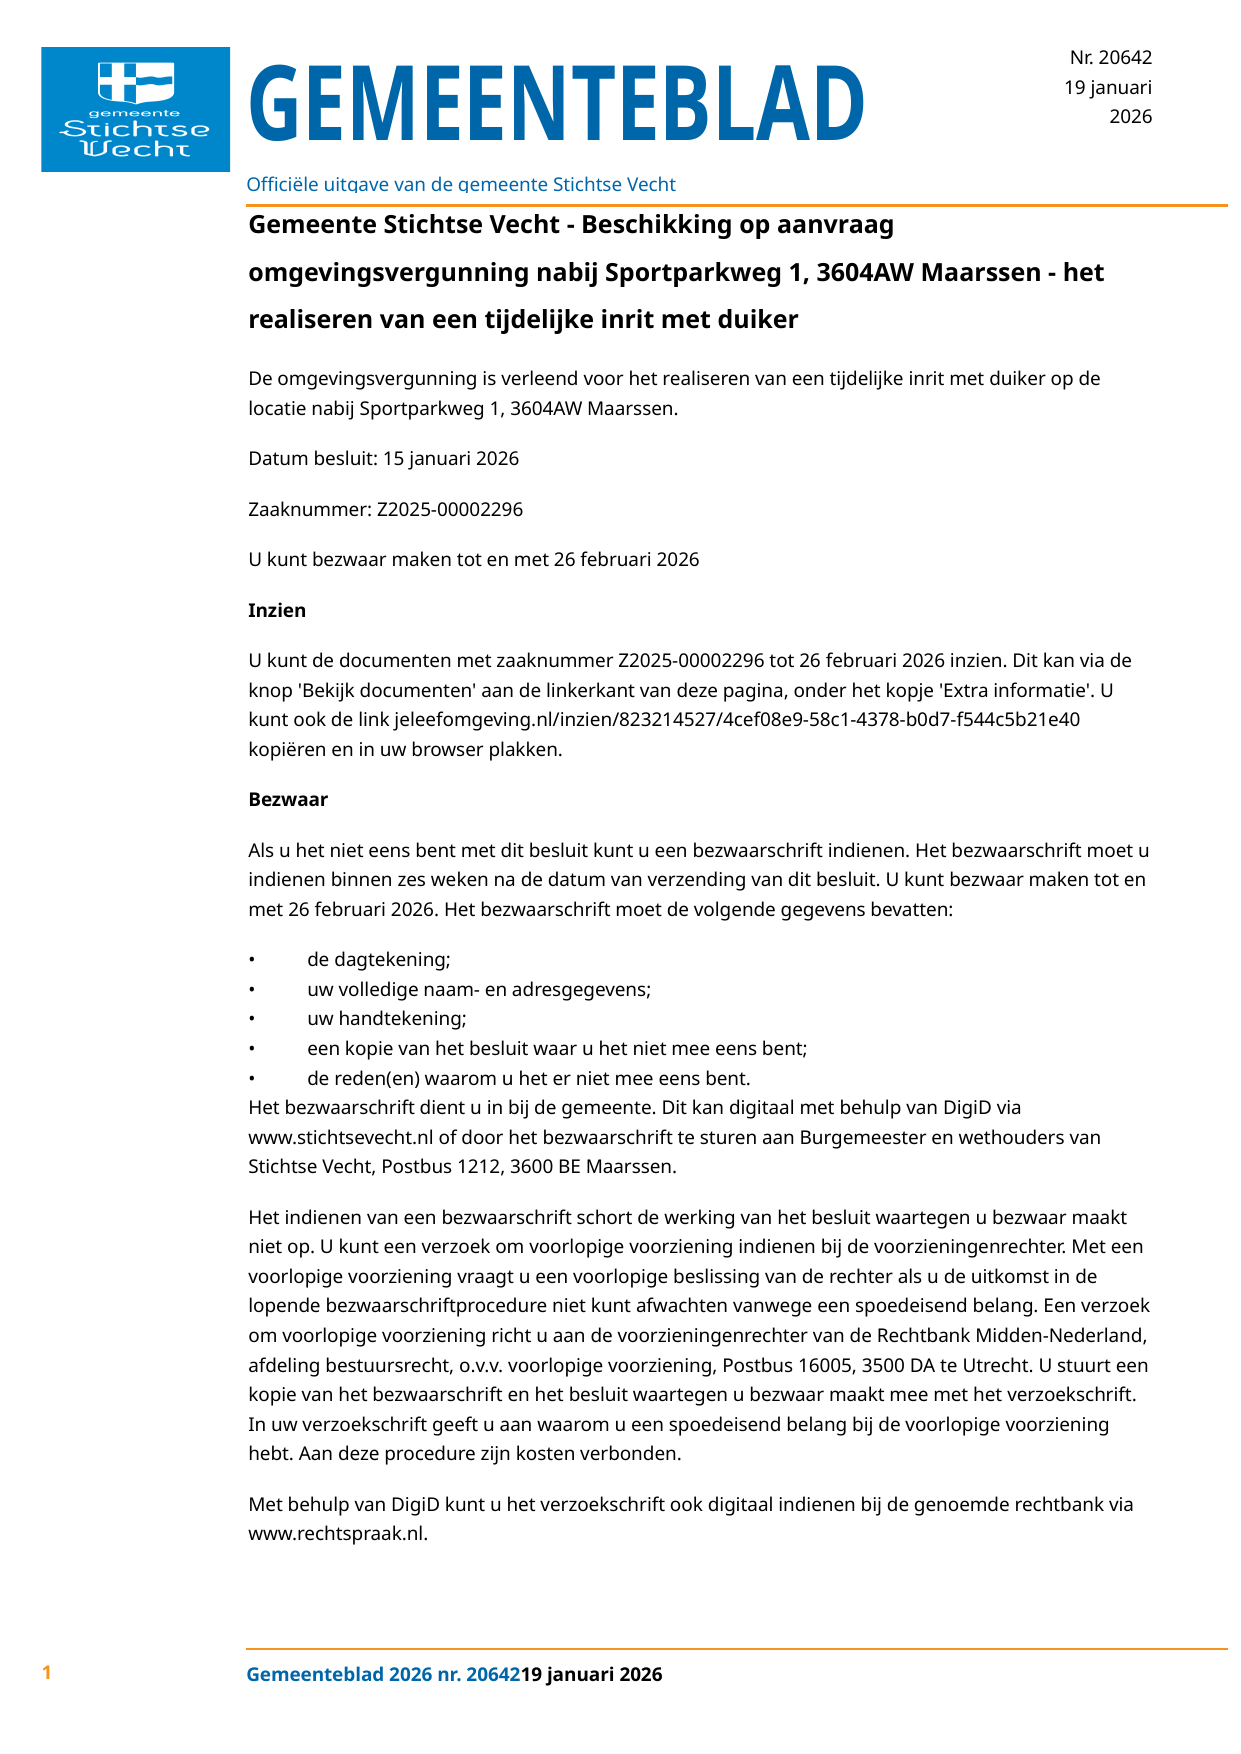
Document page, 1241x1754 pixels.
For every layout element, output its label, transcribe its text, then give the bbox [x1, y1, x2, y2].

text Datum besluit: 15 januari 2026 [248, 446, 1152, 471]
text Als u het niet eens bent met dit besluit kunt u een bezwaarschrift indienen. Het bezwaarschrift moet u indienen binnen zes weken na de datum van verzending van dit besluit. U kunt bezwaar maken tot en met 26 februari 2026. Het bezwaarschrift moet de volgende gegevens bevatten: [248, 837, 1152, 922]
list de reden(en) waarom u het er niet mee eens bent. [248, 1065, 1152, 1090]
text De omgevingsvergunning is verleend voor het realiseren van een tijdelijke inrit met duiker op de locatie nabij Sportparkweg 1, 3604AW Maarssen. [248, 366, 1152, 421]
text Inzien [248, 597, 1152, 622]
picture [99, 63, 135, 101]
list uw volledige naam- en adresgegevens; [248, 976, 1152, 1002]
text Gemeente Stichtse Vecht - Beschikking op aanvraag omgevingsvergunning nabij Sportparkweg 1, 3604AW Maarssen - het realiseren van een tijdelijke inrit met duiker [248, 207, 1152, 336]
text Het bezwaarschrift dient u in bij de gemeente. Dit kan digitaal met behulp van DigiD via www.stichtsevecht.nl of door het bezwaarschrift te sturen aan Burgemeester en wethouders van Stichtse Vecht, Postbus 1212, 3600 BE Maarssen. [248, 1094, 1152, 1179]
list uw handtekening; [248, 1006, 1152, 1031]
text U kunt bezwaar maken tot en met 26 februari 2026 [248, 546, 1152, 572]
text U kunt de documenten met zaaknummer Z2025-00002296 tot 26 februari 2026 inzien. Dit kan via de knop 'Bekijk documenten' aan de linkerkant van deze pagina, onder het kopje 'Extra informatie'. U kunt ook de link jeleefomgeving.nl/inzien/823214527/4cef08e9-58c1-4378-b0d7-f544c5b21e40 kopiëren en in uw browser plakken. [248, 647, 1152, 762]
list een kopie van het besluit waar u het niet mee eens bent; [248, 1035, 1152, 1061]
text Bezwaar [248, 786, 1152, 812]
text Met behulp van DigiD kunt u het verzoekschrift ook digitaal indienen bij de genoemde rechtbank via www.rechtspraak.nl. [248, 1491, 1152, 1546]
list de dagtekening; [248, 946, 1152, 972]
text Zaaknummer: Z2025-00002296 [248, 496, 1152, 522]
picture [137, 63, 174, 103]
text Het indienen van een bezwaarschrift schort de werking van het besluit waartegen u bezwaar maakt niet op. U kunt een verzoek om voorlopige voorziening indienen bij de voorzieningenrechter. Met een voorlopige voorziening vraagt u een voorlopige beslissing van de rechter als u de uitkomst in de lopende bezwaarschriftprocedure niet kunt afwachten vanwege een spoedeisend belang. Een verzoek om voorlopige voorziening richt u aan de voorzieningenrechter van de Rechtbank Midden-Nederland, afdeling bestuursrecht, o.v.v. voorlopige voorziening, Postbus 16005, 3500 DA te Utrecht. U stuurt een kopie van het bezwaarschrift en het besluit waartegen u bezwaar maakt mee met het verzoekschrift. In uw verzoekschrift geeft u aan waarom u een spoedeisend belang bij de voorlopige voorziening hebt. Aan deze procedure zijn kosten verbonden. [248, 1204, 1152, 1466]
